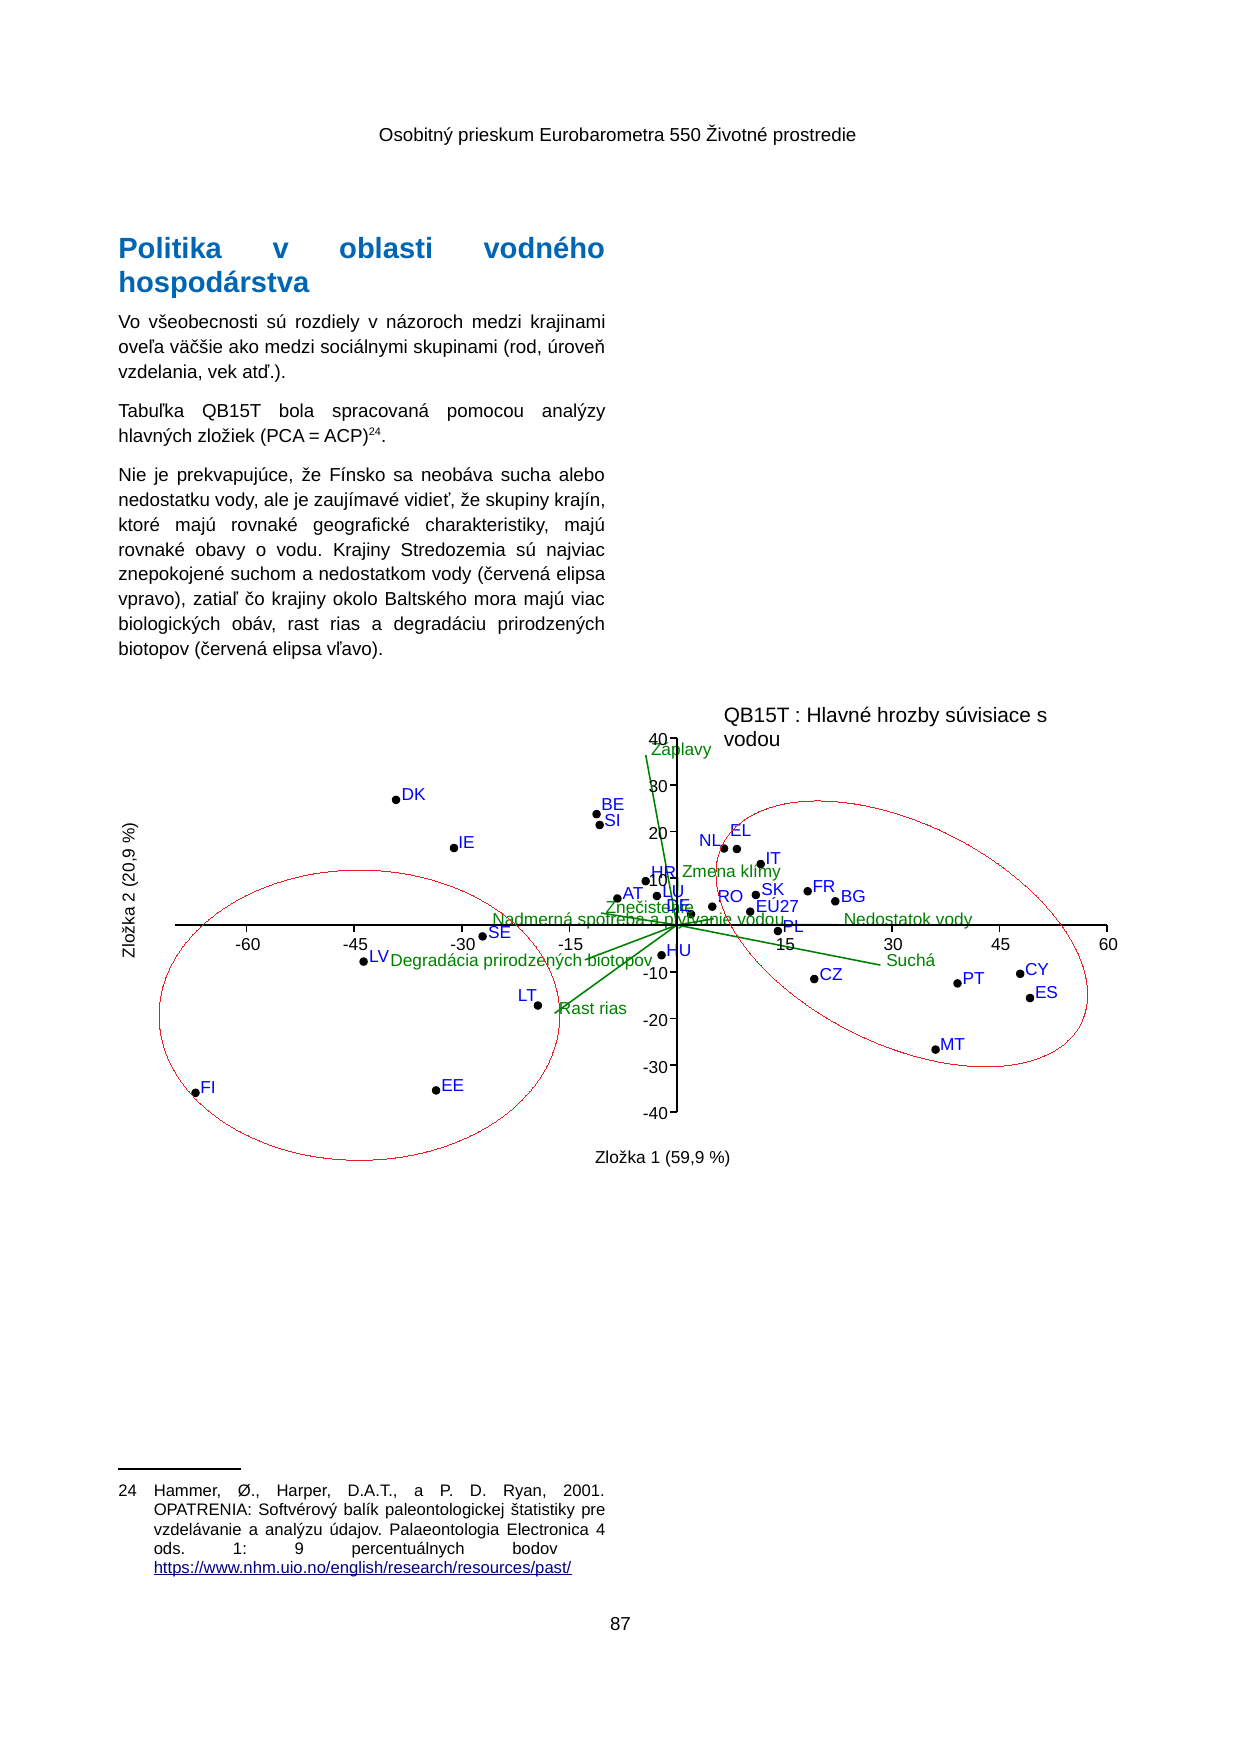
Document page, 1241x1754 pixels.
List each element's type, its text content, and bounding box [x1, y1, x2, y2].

text Tabuľka QB15T bola spracovaná pomocou analýzy hlavných zložiek (PCA = ACP). [118, 400, 605, 446]
text Hammer, Ø., Harper, D.A.T., a P. D. Ryan, 2001. OPATRENIA: Softvérový balík paleontologickej štatistiky pre vzdelávanie a analýzu údajov. Palaeontologia Electronica 4 ods. 1: 9 percentuálnych bodov https://www.nhm.uio.no/english/research/resources/past/ [118, 1481, 605, 1577]
text Vo všeobecnosti sú rozdiely v názoroch medzi krajinami oveľa väčšie ako medzi sociálnymi skupinami (rod, úroveň vzdelania, vek atď.). [118, 311, 605, 382]
text Nie je prekvapujúce, že Fínsko sa neobáva sucha alebo nedostatku vody, ale je zaujímavé vidieť, že skupiny krajín, ktoré majú rovnaké geografické charakteristiky, majú rovnaké obavy o vodu. Krajiny Stredozemia sú najviac znepokojené suchom a nedostatkom vody (červená elipsa vpravo), zatiaľ čo krajiny okolo Baltského mora majú viac biologických obáv, rast rias a degradáciu prirodzených biotopov (červená elipsa vľavo). [118, 464, 605, 659]
subtitle Politika v oblasti vodného hospodárstva [118, 231, 605, 298]
